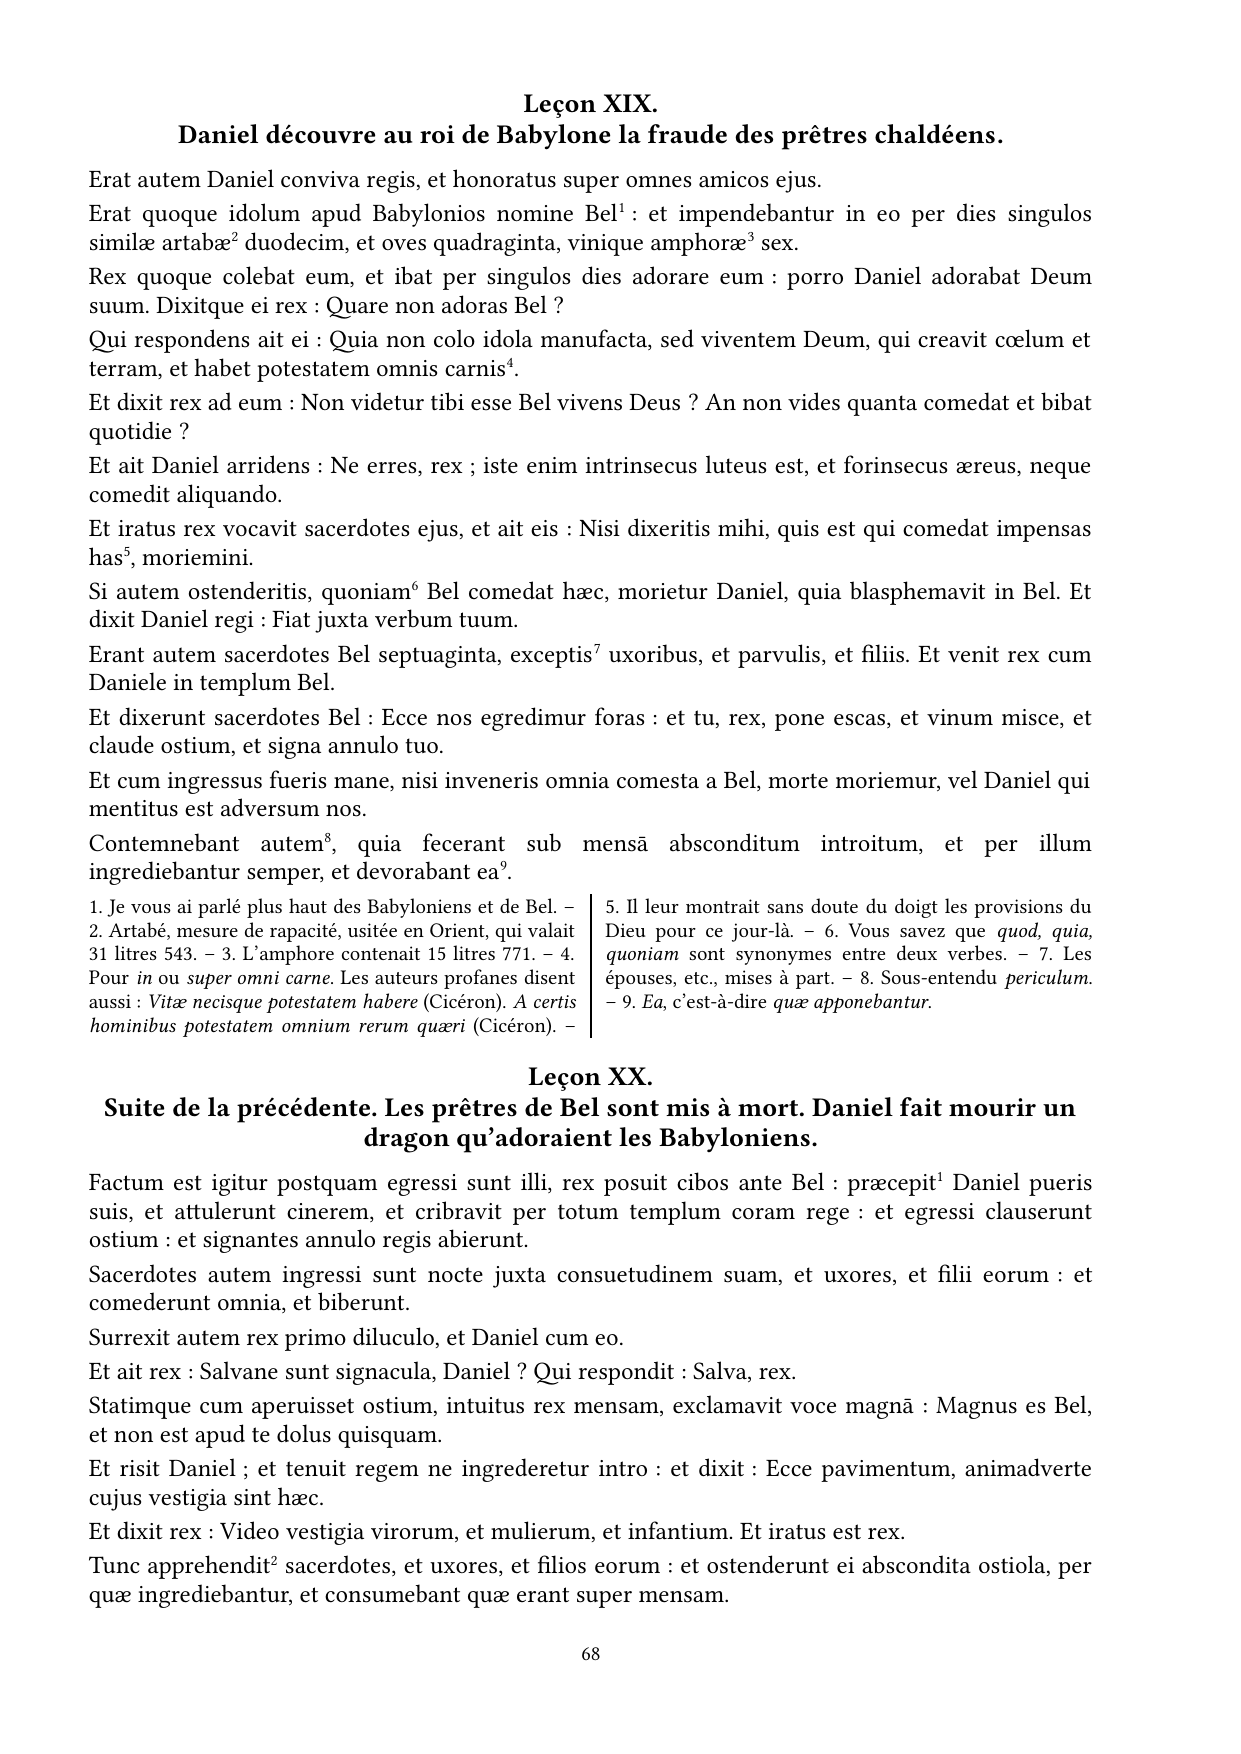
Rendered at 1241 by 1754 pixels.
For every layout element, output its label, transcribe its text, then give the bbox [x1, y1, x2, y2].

text Et dixit rex : Video vestigia virorum, et mulierum, et infantium. Et iratus est rex. [88, 1517, 1093, 1546]
text Contemnebant autem8, quia fecerant sub mensā absconditum introitum, et per illum ingrediebantur semper, et devorabant ea9. [88, 829, 1093, 886]
text Qui respondens ait ei : Quia non colo idola manufacta, sed viventem Deum, qui creavit cœlum et terram, et habet potestatem omnis carnis4. [88, 325, 1093, 382]
text Et ait Daniel arridens : Ne erres, rex ; iste enim intrinsecus luteus est, et forinsecus æreus, neque comedit aliquando. [88, 451, 1093, 508]
text Statimque cum aperuisset ostium, intuitus rex mensam, exclamavit voce magnā : Magnus es Bel, et non est apud te dolus quisquam. [88, 1391, 1093, 1448]
text 5. Il leur montrait sans doute du doigt les provisions du Dieu pour ce jour-là. – 6. Vous savez que quod, quia, quoniam sont synonymes entre deux verbes. – 7. Les épouses, etc., mises à part. – 8. Sous-entendu periculum. – 9. Ea, c’est-à-dire quæ apponebantur. [605, 894, 1093, 1013]
text Surrexit autem rex primo diluculo, et Daniel cum eo. [88, 1323, 1093, 1351]
text Erant autem sacerdotes Bel septuaginta, exceptis7 uxoribus, et parvulis, et filiis. Et venit rex cum Daniele in templum Bel. [88, 640, 1093, 697]
text 1. Je vous ai parlé plus haut des Babyloniens et de Bel. – 2. Artabé, mesure de rapacité, usitée en Orient, qui valait 31 litres 543. – 3. L’amphore contenait 15 litres 771. – 4. Pour in ou super omni carne. Les auteurs profanes disent aussi : Vitæ necisque potestatem habere (Cicéron). A certis hominibus potestatem omnium rerum quæri (Cicéron). – [88, 894, 576, 1037]
text Erat quoque idolum apud Babylonios nomine Bel1 : et impendebantur in eo per dies singulos similæ artabæ2 duodecim, et oves quadraginta, vinique amphoræ3 sex. [88, 199, 1093, 257]
text Et risit Daniel ; et tenuit regem ne ingrederetur intro : et dixit : Ecce pavimentum, animadverte cujus vestigia sint hæc. [88, 1454, 1093, 1511]
text Leçon XX. Suite de la précédente. Les prêtres de Bel sont mis à mort. Daniel fait mourir un dragon qu’adoraient les Babyloniens. [88, 1061, 1093, 1153]
text Et iratus rex vocavit sacerdotes ejus, et ait eis : Nisi dixeritis mihi, quis est qui comedat impensas has5, moriemini. [88, 514, 1093, 571]
text Et dixit rex ad eum : Non videtur tibi esse Bel vivens Deus ? An non vides quanta comedat et bibat quotidie ? [88, 388, 1093, 445]
text Sacerdotes autem ingressi sunt nocte juxta consuetudinem suam, et uxores, et filii eorum : et comederunt omnia, et biberunt. [88, 1260, 1093, 1317]
text Tunc apprehendit2 sacerdotes, et uxores, et filios eorum : et ostenderunt ei abscondita ostiola, per quæ ingrediebantur, et consumebant quæ erant super mensam. [88, 1552, 1093, 1609]
text Rex quoque colebat eum, et ibat per singulos dies adorare eum : porro Daniel adorabat Deum suum. Dixitque ei rex : Quare non adoras Bel ? [88, 262, 1093, 319]
text Erat autem Daniel conviva regis, et honoratus super omnes amicos ejus. [88, 165, 1093, 194]
text Si autem ostenderitis, quoniam6 Bel comedat hæc, morietur Daniel, quia blasphemavit in Bel. Et dixit Daniel regi : Fiat juxta verbum tuum. [88, 577, 1093, 634]
text Et cum ingressus fueris mane, nisi inveneris omnia comesta a Bel, morte moriemur, vel Daniel qui mentitus est adversum nos. [88, 766, 1093, 823]
text Leçon XIX. Daniel découvre au roi de Babylone la fraude des prêtres chaldéens. [88, 88, 1093, 150]
text Factum est igitur postquam egressi sunt illi, rex posuit cibos ante Bel : præcepit1 Daniel pueris suis, et attulerunt cinerem, et cribravit per totum templum coram rege : et egressi clauserunt ostium : et signantes annulo regis abierunt. [88, 1168, 1093, 1254]
text Et ait rex : Salvane sunt signacula, Daniel ? Qui respondit : Salva, rex. [88, 1357, 1093, 1386]
text Et dixerunt sacerdotes Bel : Ecce nos egredimur foras : et tu, rex, pone escas, et vinum misce, et claude ostium, et signa annulo tuo. [88, 703, 1093, 760]
